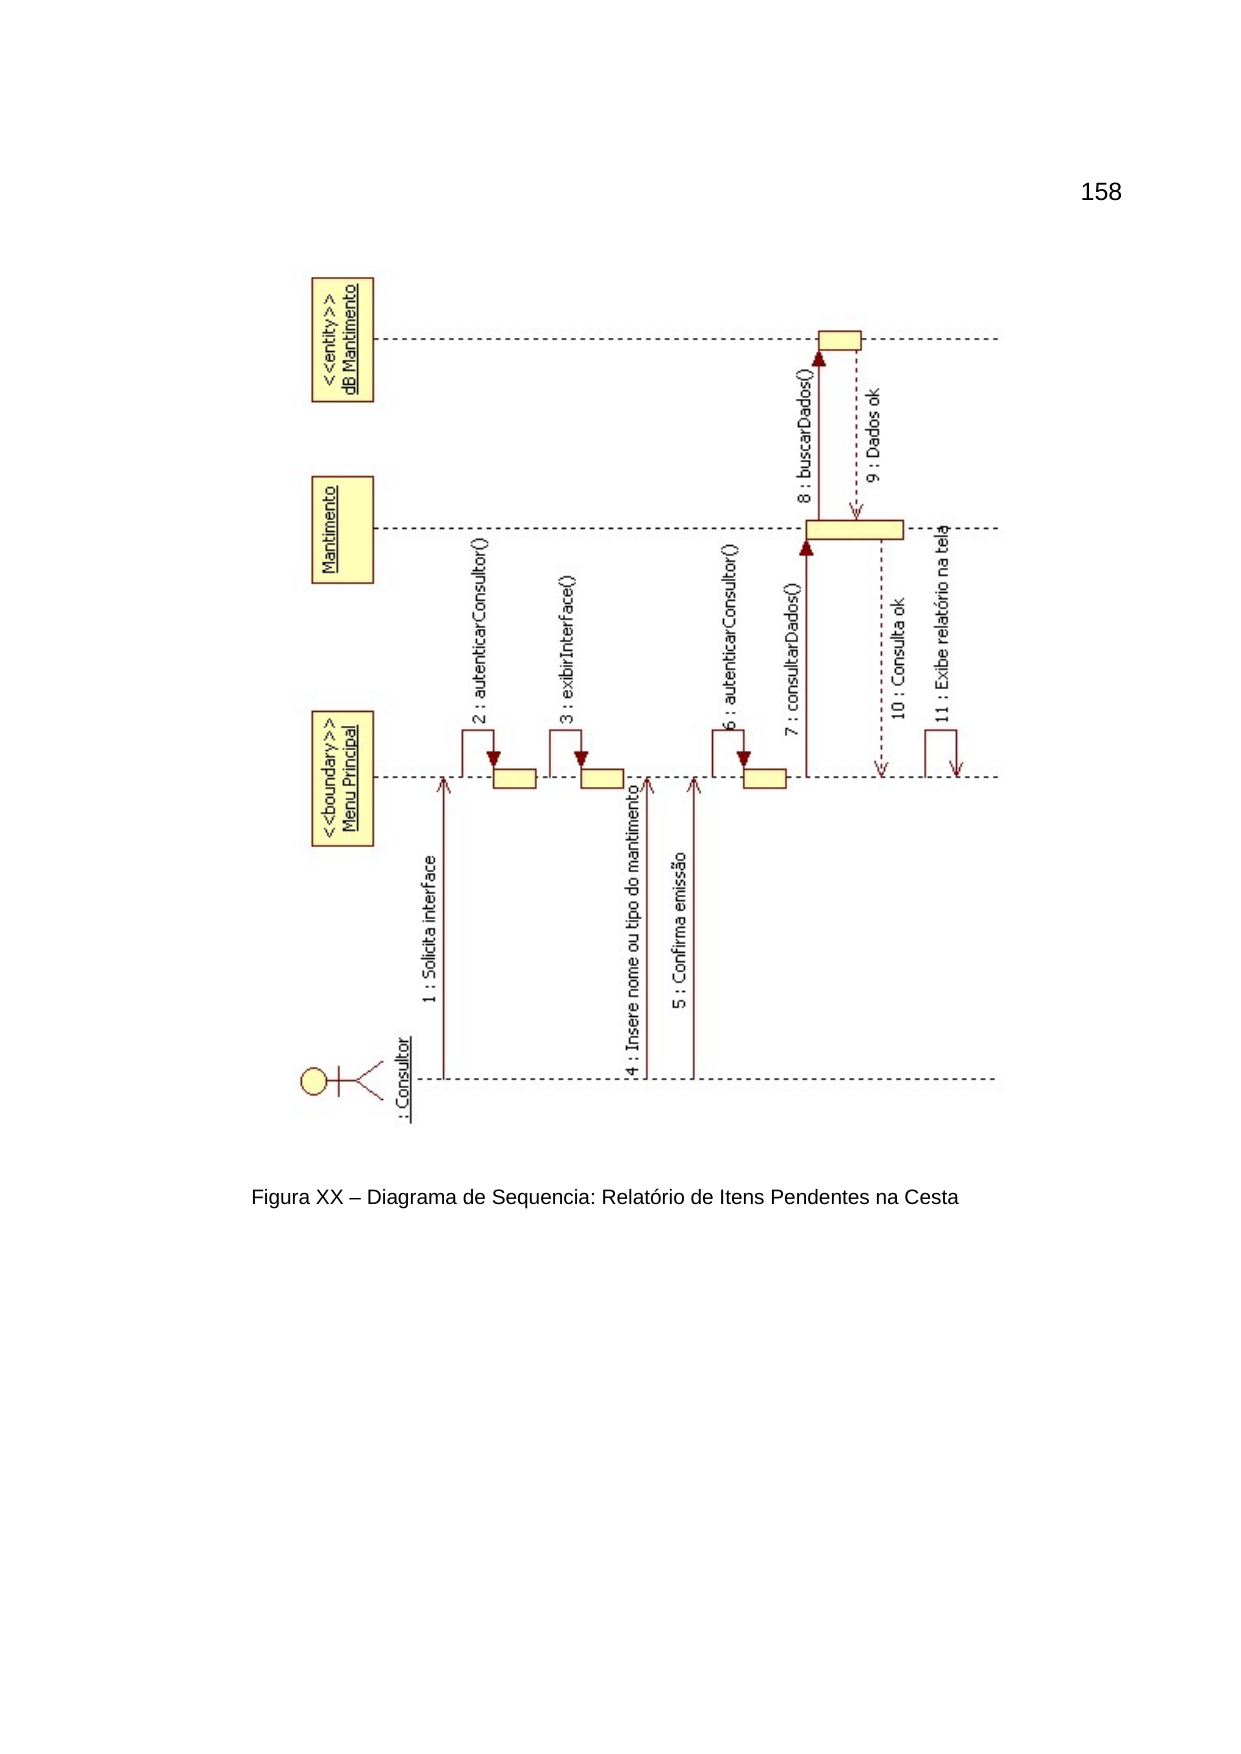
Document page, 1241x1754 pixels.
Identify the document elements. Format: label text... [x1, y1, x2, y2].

picture [268, 265, 1031, 1185]
text Figura XX – Diagrama de Sequencia: Relatório de Itens Pendentes na Cesta [177, 1185, 1122, 1208]
